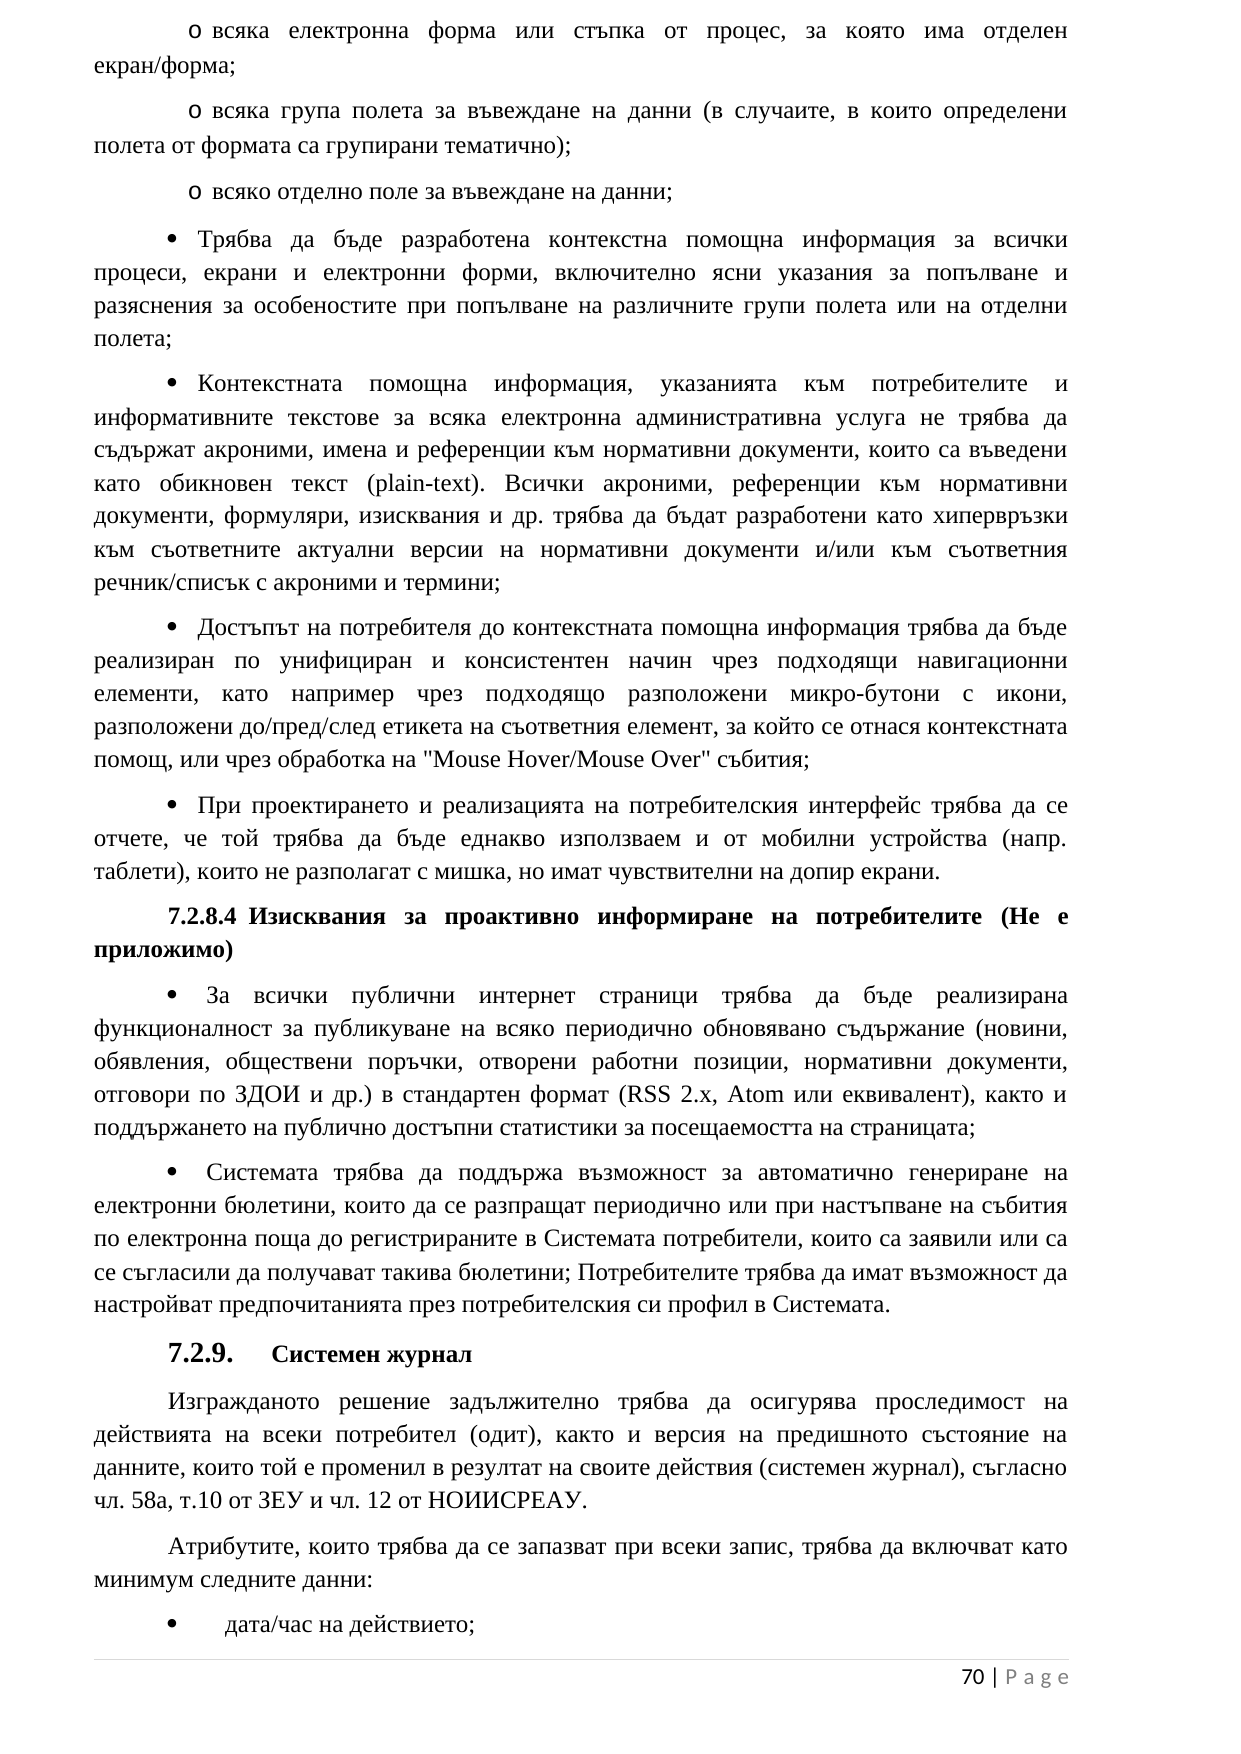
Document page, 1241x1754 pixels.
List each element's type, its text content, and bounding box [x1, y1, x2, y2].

list всяка група полета за въвеждане на данни (в случаите, в които определени полета от формата са групирани тематично); [94, 95, 1069, 159]
list Системата трябва да поддържа възможност за автоматично генериране на електронни бюлетини, които да се разпращат периодично или при настъпване на събития по електронна поща до регистрираните в Системата потребители, които са заявили или са се съгласили да получават такива бюлетини; Потребителите трябва да имат възможност да настройват предпочитанията през потребителския си профил в Системата. [94, 1157, 1069, 1318]
list Трябва да бъде разработена контекстна помощна информация за всички процеси, екрани и електронни форми, включително ясни указания за попълване и разяснения за особеностите при попълване на различните групи полета или на отделни полета; [94, 224, 1069, 352]
list За всички публични интернет страници трябва да бъде реализирана функционалност за публикуване на всяко периодично обновявано съдържание (новини, обявления, обществени поръчки, отворени работни позиции, нормативни документи, отговори по ЗДОИ и др.) в стандартен формат (RSS 2.х, Atom или еквивалент), както и поддържането на публично достъпни статистики за посещаемостта на страницата; [94, 980, 1069, 1141]
list дата/час на действието; [94, 1609, 1069, 1638]
list Достъпът на потребителя до контекстната помощна информация трябва да бъде реализиран по унифициран и консистентен начин чрез подходящи навигационни елементи, като например чрез подходящо разположени микро-бутони с икони, разположени до/пред/след етикета на съответния елемент, за който се отнася контекстната помощ, или чрез обработка на "Mouse Hover/Mouse Over" събития; [94, 612, 1069, 773]
list всяко отделно поле за въвеждане на данни; [94, 176, 1069, 207]
text Атрибутите, които трябва да се запазват при всеки запис, трябва да включват като минимум следните данни: [94, 1531, 1069, 1592]
list Контекстната помощна информация, указанията към потребителите и информативните текстове за всяка електронна административна услуга не трябва да съдържат акроними, имена и референции към нормативни документи, които са въведени като обикновен текст (plain-text). Всички акроними, референции към нормативни документи, формуляри, изисквания и др. трябва да бъдат разработени като хипервръзки към съответните актуални версии на нормативни документи и/или към съответния речник/списък с акроними и термини; [94, 368, 1069, 595]
list При проектирането и реализацията на потребителския интерфейс трябва да се отчете, че той трябва да бъде еднакво използваем и от мобилни устройства (напр. таблети), които не разполагат с мишка, но имат чувствителни на допир екрани. [94, 790, 1069, 884]
text Изгражданото решение задължително трябва да осигурява проследимост на действията на всеки потребител (одит), както и версия на предишното състояние на данните, които той е променил в резултат на своите действия (системен журнал), съгласно чл. 58а, т.10 от ЗЕУ и чл. 12 от НОИИСРЕАУ. [94, 1386, 1069, 1514]
subtitle Изисквания за проактивно информиране на потребителите (Не е приложимо) [94, 901, 1069, 963]
list всяка електронна форма или стъпка от процес, за която има отделен екран/форма; [94, 15, 1069, 79]
subtitle Системен журнал [94, 1335, 1069, 1369]
